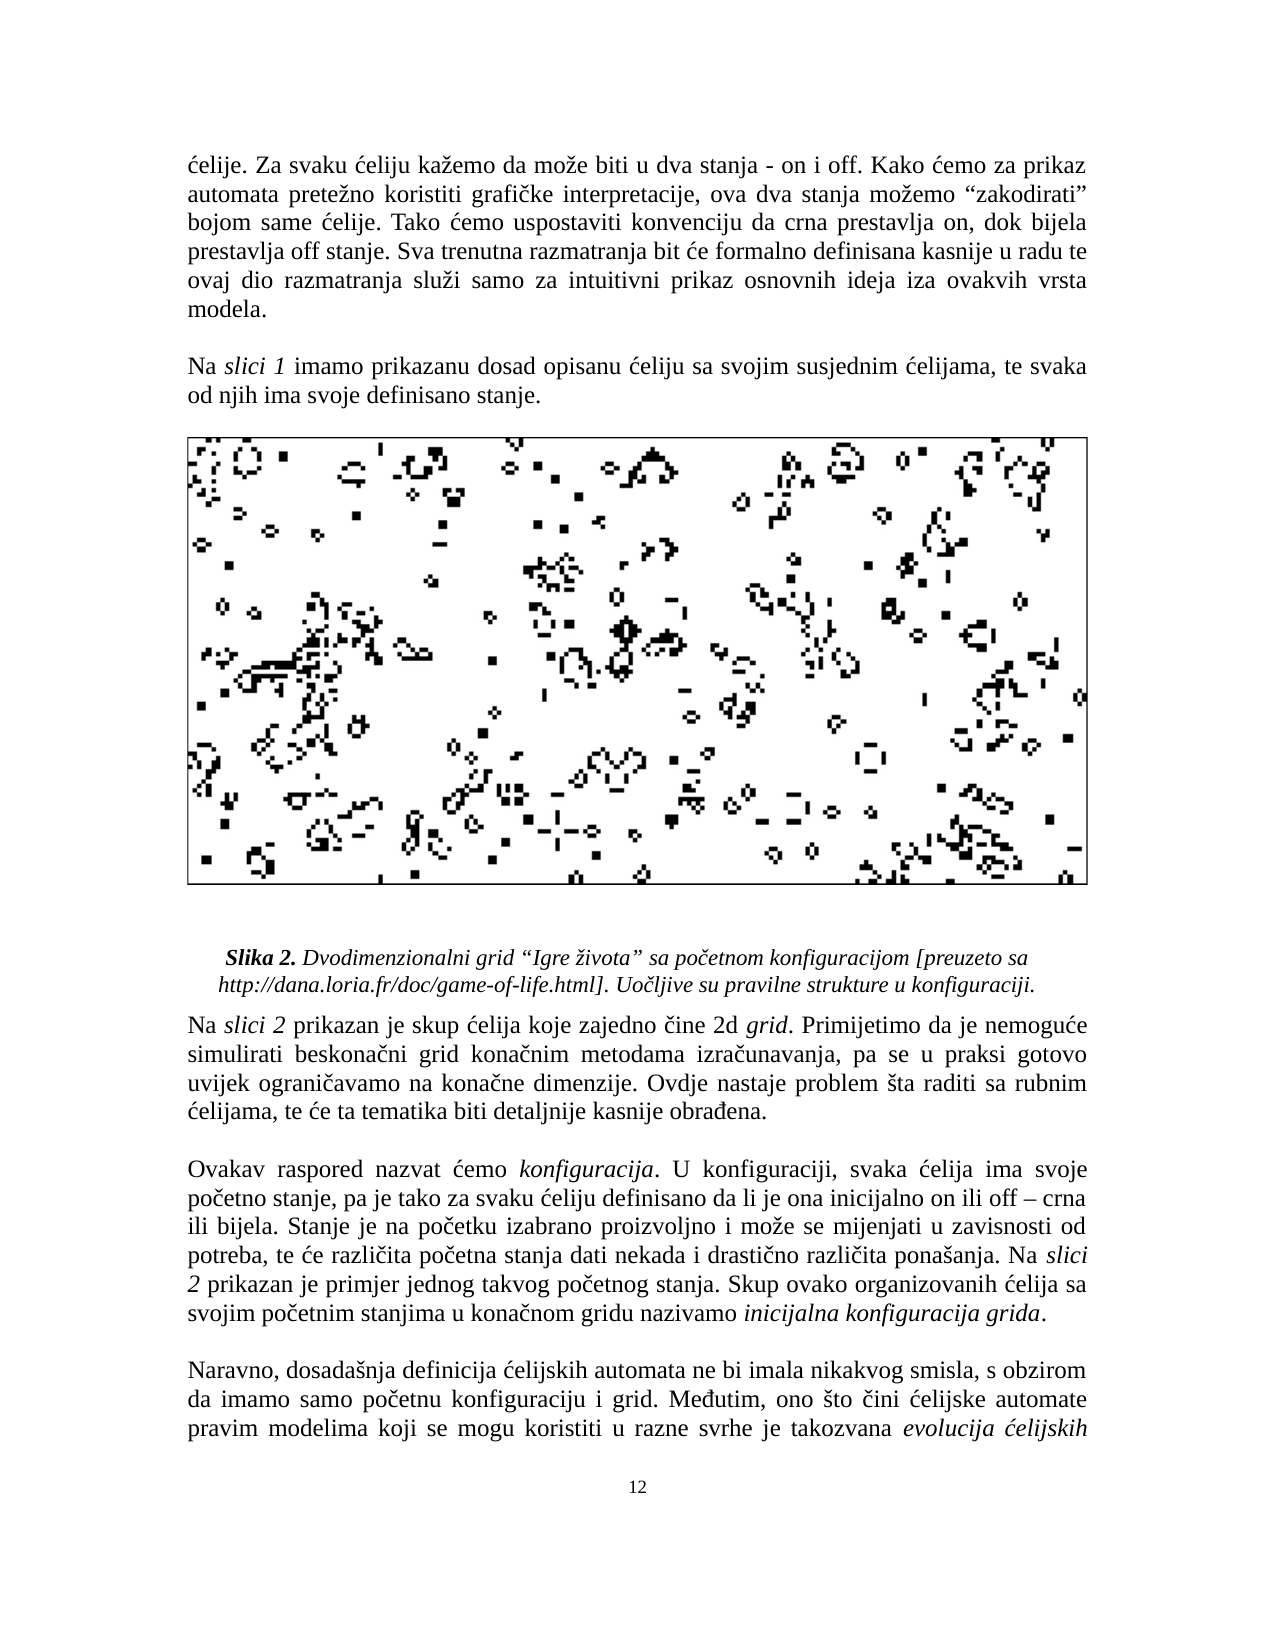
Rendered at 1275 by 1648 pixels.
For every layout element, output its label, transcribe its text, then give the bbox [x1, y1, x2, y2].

text Ovakav raspored nazvat ćemo konfiguracija. U konfiguraciji, svaka ćelija ima svoje početno stanje, pa je tako za svaku ćeliju definisano da li je ona inicijalno on ili off – crna ili bijela. Stanje je na početku izabrano proizvoljno i može se mijenjati u zavisnosti od potreba, te će različita početna stanja dati nekada i drastično različita ponašanja. Na slici 2 prikazan je primjer jednog takvog početnog stanja. Skup ovako organizovanih ćelija sa svojim početnim stanjima u konačnom gridu nazivamo inicijalna konfiguracija grida. [187, 1154, 1088, 1326]
text Na slici 1 imamo prikazanu dosad opisanu ćeliju sa svojim susjednim ćelijama, te svaka od njih ima svoje definisano stanje. [187, 351, 1088, 409]
text ćelije. Za svaku ćeliju kažemo da može biti u dva stanja - on i off. Kako ćemo za prikaz automata pretežno koristiti grafičke interpretacije, ova dva stanja možemo “zakodirati” bojom same ćelije. Tako ćemo uspostaviti konvenciju da crna prestavlja on, dok bijela prestavlja off stanje. Sva trenutna razmatranja bit će formalno definisana kasnije u radu te ovaj dio razmatranja služi samo za intuitivni prikaz osnovnih ideja iza ovakvih vrsta modela. [187, 150, 1088, 322]
text Slika 2. Dvodimenzionalni grid “Igre života” sa početnom konfiguracijom [preuzeto sa http://dana.loria.fr/doc/game-of-life.html]. Uočljive su pravilne strukture u konfiguraciji. [167, 944, 1087, 997]
picture [187, 437, 1088, 885]
text Na slici 2 prikazan je skup ćelija koje zajedno čine 2d grid. Primijetimo da je nemoguće simulirati beskonačni grid konačnim metodama izračunavanja, pa se u praksi gotovo uvijek ograničavamo na konačne dimenzije. Ovdje nastaje problem šta raditi sa rubnim ćelijama, te će ta tematika biti detaljnije kasnije obrađena. [187, 942, 1088, 1125]
text Naravno, dosadašnja definicija ćelijskih automata ne bi imala nikakvog smisla, s obzirom da imamo samo početnu konfiguraciju i grid. Međutim, ono što čini ćelijske automate pravim modelima koji se mogu koristiti u razne svrhe je takozvana evolucija ćelijskih [187, 1355, 1088, 1441]
